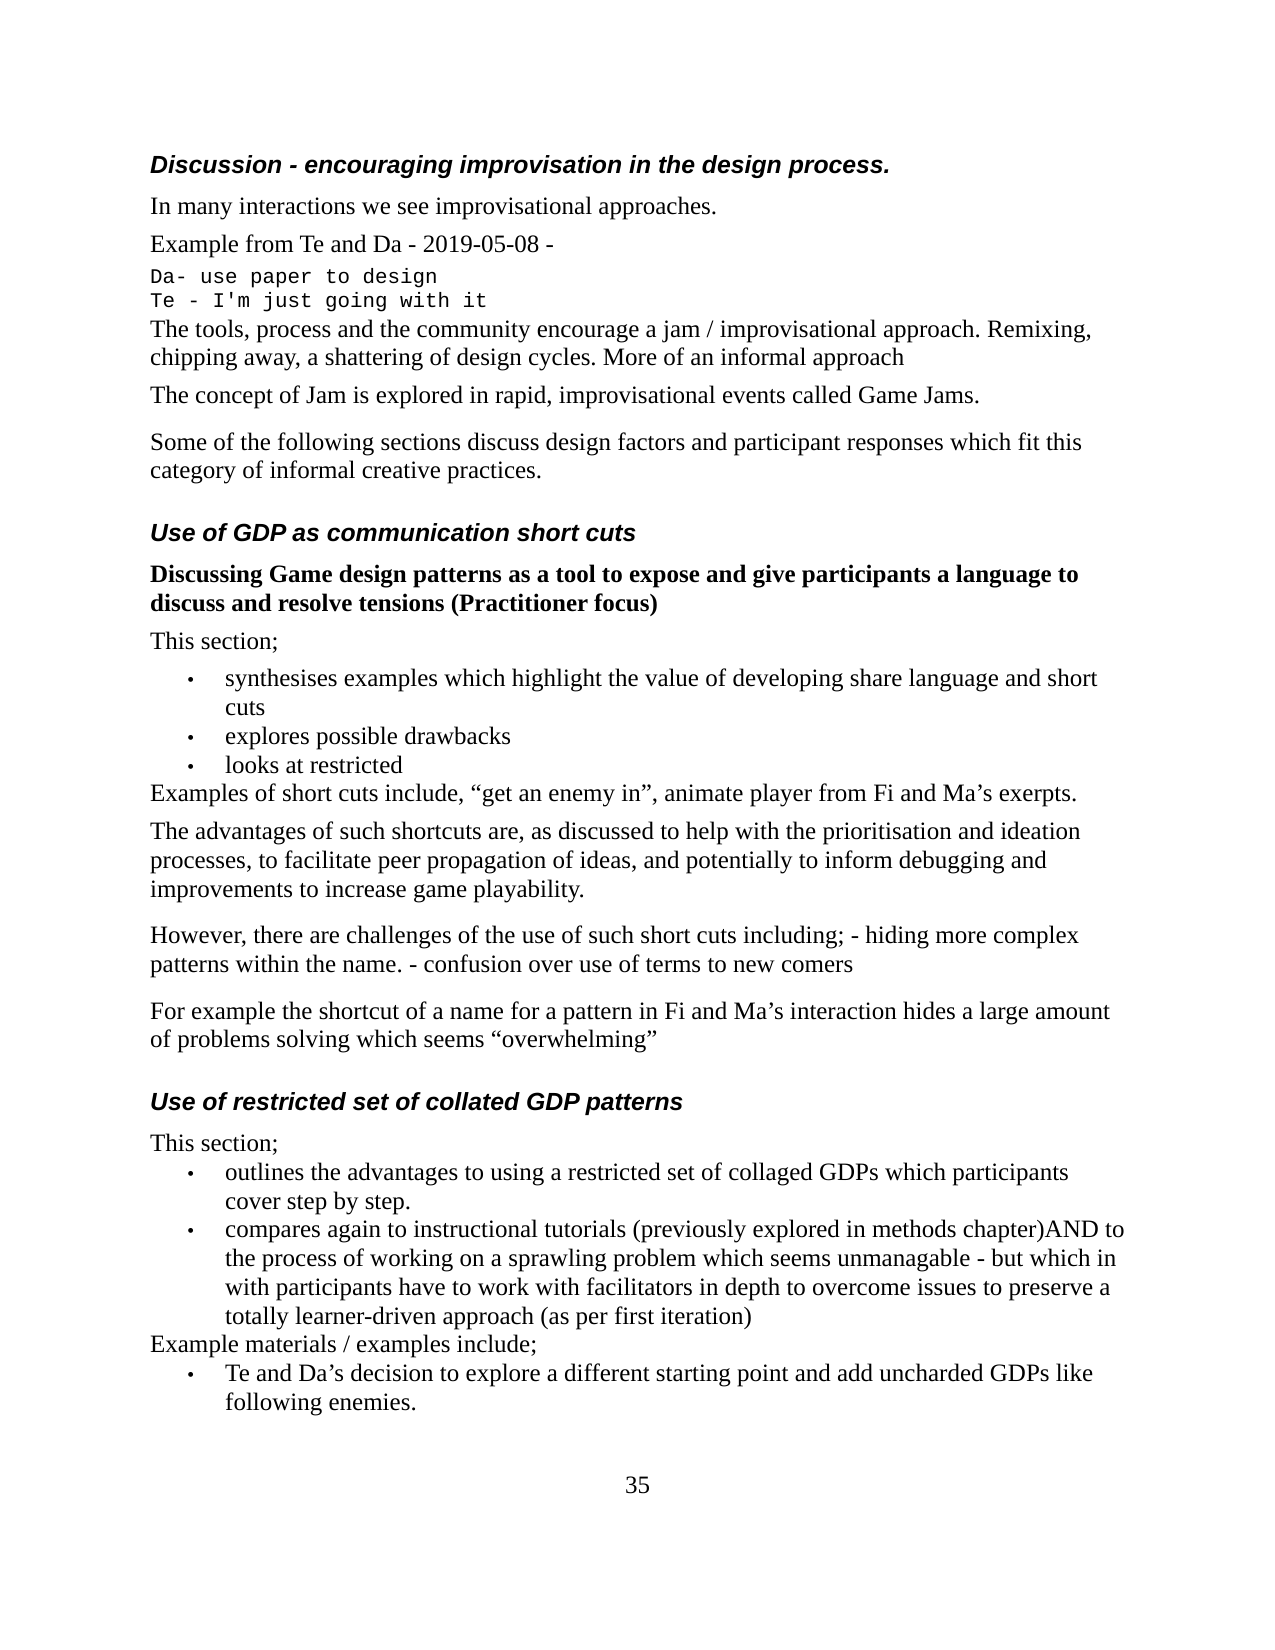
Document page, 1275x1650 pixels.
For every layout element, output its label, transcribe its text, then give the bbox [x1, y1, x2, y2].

text Some of the following sections discuss design factors and participant responses which fit this category of informal creative practices. [150, 427, 1125, 484]
text This section; [150, 626, 1125, 654]
text Da- use paper to design [150, 266, 1125, 290]
text However, there are challenges of the use of such short cuts including; - hiding more complex patterns within the name. - confusion over use of terms to new comers [150, 920, 1125, 978]
list explores possible drawbacks [187, 721, 1125, 750]
text The tools, process and the community encourage a jam / improvisational approach. Remixing, chipping away, a shattering of design cycles. More of an informal approach [150, 314, 1125, 371]
list synthesises examples which highlight the value of developing share language and short cuts [187, 663, 1125, 721]
list compares again to instructional tutorials (previously explored in methods chapter)AND to the process of working on a sprawling problem which seems unmanagable - but which in with participants have to work with facilitators in depth to overcome issues to preserve a totally learner-driven approach (as per first iteration) [187, 1214, 1125, 1329]
subtitle Discussion - encouraging improvisation in the design process. [150, 150, 1125, 178]
text Examples of short cuts include, “get an enemy in”, animate player from Fi and Ma’s exerpts. [150, 778, 1125, 807]
text For example the shortcut of a name for a pattern in Fi and Ma’s interaction hides a large amount of problems solving which seems “overwhelming” [150, 996, 1125, 1053]
text In many interactions we see improvisational approaches. [150, 191, 1125, 220]
list looks at restricted [187, 750, 1125, 778]
text The advantages of such shortcuts are, as discussed to help with the prioritisation and ideation processes, to facilitate peer propagation of ideas, and potentially to inform debugging and improvements to increase game playability. [150, 816, 1125, 902]
list outlines the advantages to using a restricted set of collaged GDPs which participants cover step by step. [187, 1157, 1125, 1214]
text Example materials / examples include; [150, 1329, 1125, 1358]
list Te and Da’s decision to explore a different starting point and add uncharded GDPs like following enemies. [187, 1358, 1125, 1416]
text Te - I'm just going with it [150, 290, 1125, 314]
subtitle Use of GDP as communication short cuts [150, 518, 1125, 547]
text This section; [150, 1128, 1125, 1157]
text Example from Te and Da - 2019-05-08 - [150, 229, 1125, 257]
text The concept of Jam is explored in rapid, improvisational events called Game Jams. [150, 380, 1125, 409]
text Discussing Game design patterns as a tool to expose and give participants a language to discuss and resolve tensions (Practitioner focus) [150, 559, 1125, 617]
subtitle Use of restricted set of collated GDP patterns [150, 1087, 1125, 1116]
